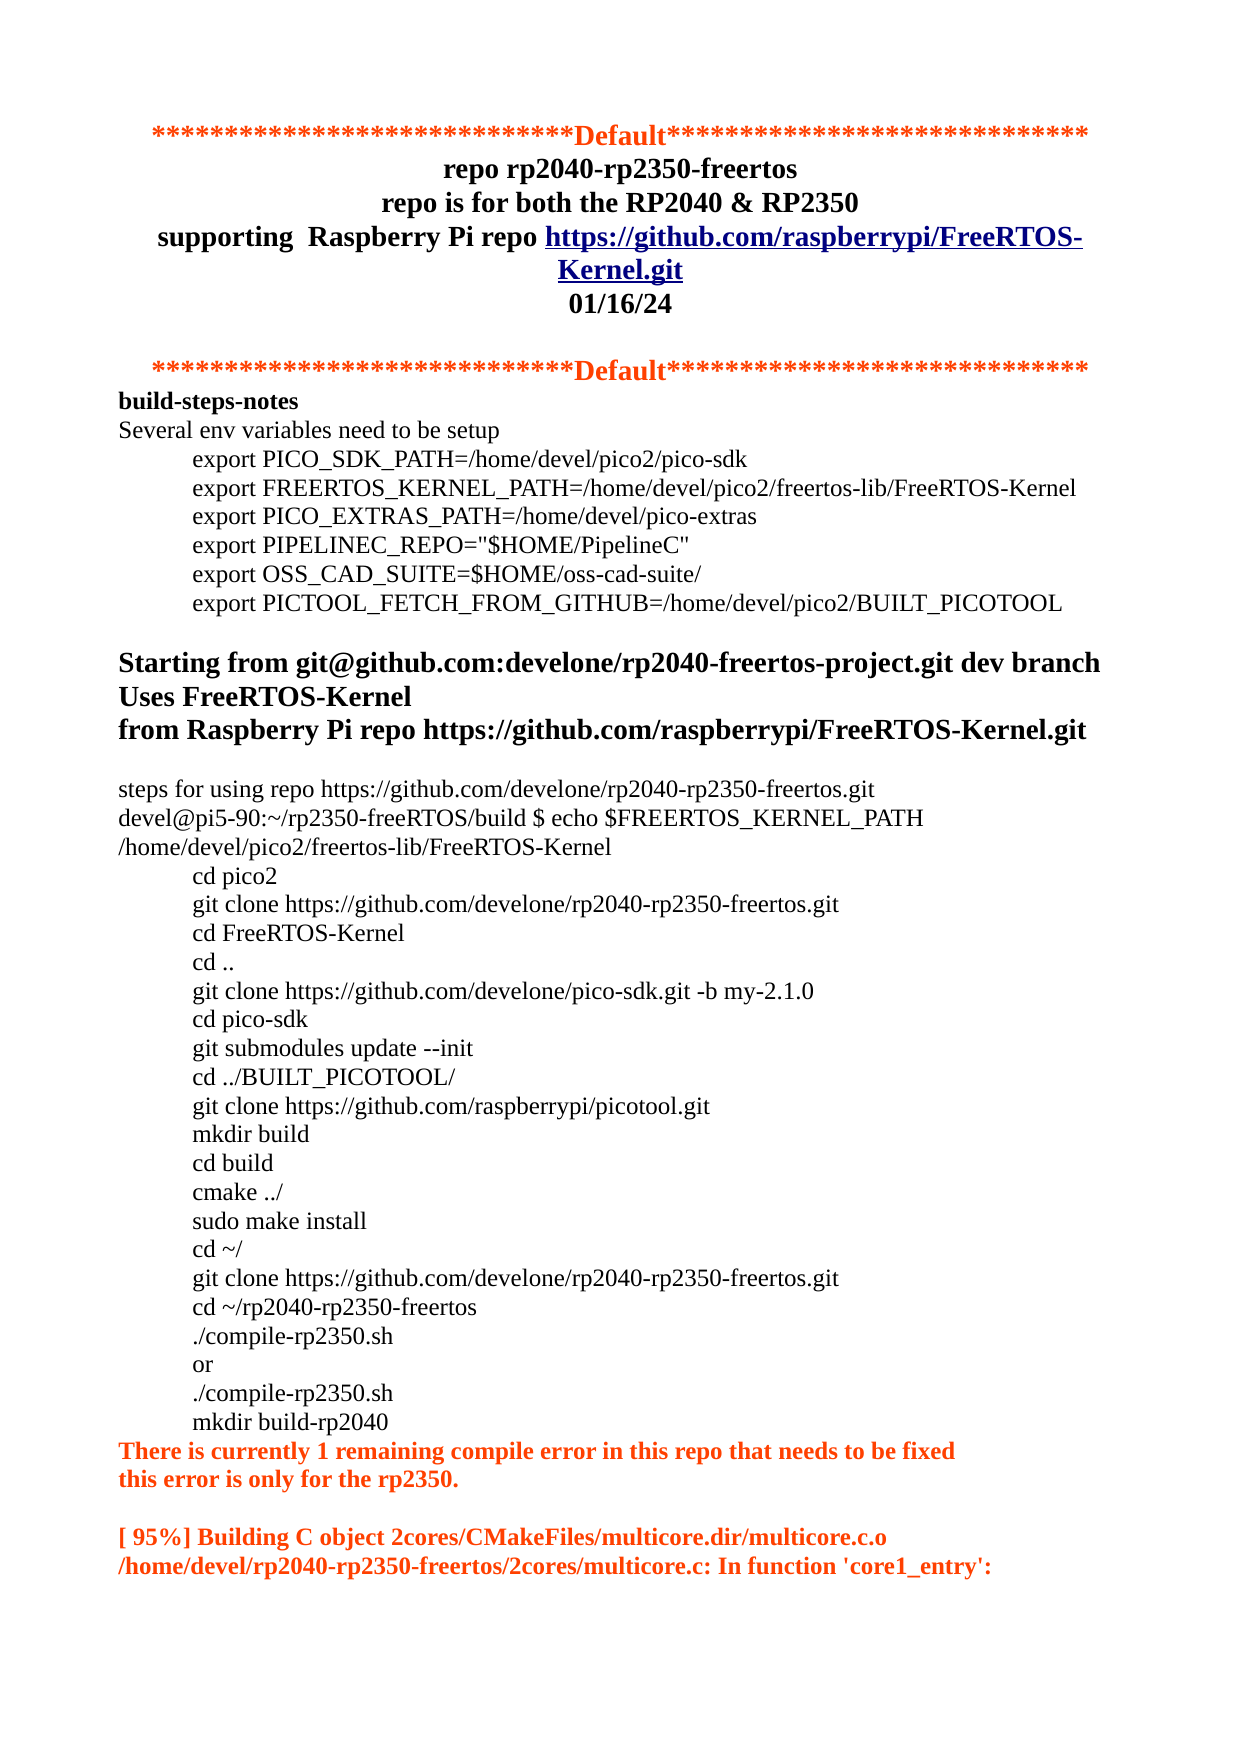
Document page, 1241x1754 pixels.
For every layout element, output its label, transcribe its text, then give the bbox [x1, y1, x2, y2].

text cmake ../ [118, 1177, 1122, 1206]
text export PICO_EXTRAS_PATH=/home/devel/pico-extras [118, 501, 1122, 530]
text mkdir build-rp2040 [118, 1407, 1122, 1436]
text repo rp2040-rp2350-freertos [118, 152, 1122, 185]
text Starting from git@github.com:develone/rp2040-freertos-project.git dev branch Uses FreeRTOS-Kernel [118, 645, 1122, 712]
text cd ../BUILT_PICOTOOL/ [118, 1062, 1122, 1091]
text git clone https://github.com/develone/rp2040-rp2350-freertos.git [118, 1263, 1122, 1292]
text steps for using repo https://github.com/develone/rp2040-rp2350-freertos.git [118, 774, 1122, 803]
text *****************************Default***************************** [118, 118, 1122, 152]
text [ 95%] Building C object 2cores/CMakeFiles/multicore.dir/multicore.c.o [118, 1522, 1122, 1551]
text export FREERTOS_KERNEL_PATH=/home/devel/pico2/freertos-lib/FreeRTOS-Kernel [118, 473, 1122, 501]
text /home/devel/pico2/freertos-lib/FreeRTOS-Kernel [118, 832, 1122, 861]
text devel@pi5-90:~/rp2350-freeRTOS/build $ echo $FREERTOS_KERNEL_PATH [118, 803, 1122, 832]
text cd pico2 [118, 861, 1122, 889]
text Several env variables need to be setup [118, 415, 1122, 444]
text cd ~/rp2040-rp2350-freertos [118, 1292, 1122, 1321]
text cd FreeRTOS-Kernel [118, 918, 1122, 947]
text cd build [118, 1148, 1122, 1177]
text *****************************Default***************************** [118, 353, 1122, 386]
text ./compile-rp2350.sh [118, 1321, 1122, 1349]
text cd ~/ [118, 1234, 1122, 1263]
text cd pico-sdk [118, 1004, 1122, 1033]
text 01/16/24 [118, 286, 1122, 319]
text /home/devel/rp2040-rp2350-freertos/2cores/multicore.c: In function 'core1_entry': [118, 1551, 1122, 1579]
text git clone https://github.com/develone/rp2040-rp2350-freertos.git [118, 889, 1122, 918]
text or [118, 1349, 1122, 1378]
text export PICTOOL_FETCH_FROM_GITHUB=/home/devel/pico2/BUILT_PICOTOOL [118, 588, 1122, 616]
text export OSS_CAD_SUITE=$HOME/oss-cad-suite/ [118, 559, 1122, 588]
text export PICO_SDK_PATH=/home/devel/pico2/pico-sdk [118, 444, 1122, 473]
text ./compile-rp2350.sh [118, 1378, 1122, 1407]
text this error is only for the rp2350. [118, 1464, 1122, 1493]
text sudo make install [118, 1206, 1122, 1234]
text mkdir build [118, 1119, 1122, 1148]
text repo is for both the RP2040 & RP2350 [118, 185, 1122, 219]
text git clone https://github.com/develone/pico-sdk.git -b my-2.1.0 [118, 976, 1122, 1004]
text export PIPELINEC_REPO="$HOME/PipelineC" [118, 530, 1122, 559]
text from Raspberry Pi repo https://github.com/raspberrypi/FreeRTOS-Kernel.git [118, 712, 1122, 746]
text git clone https://github.com/raspberrypi/picotool.git [118, 1091, 1122, 1119]
text build-steps-notes [118, 386, 1122, 415]
text There is currently 1 remaining compile error in this repo that needs to be fixed [118, 1436, 1122, 1464]
text cd .. [118, 947, 1122, 976]
text supporting Raspberry Pi repo https://github.com/raspberrypi/FreeRTOS-Kernel.git [118, 219, 1122, 286]
text git submodules update --init [118, 1033, 1122, 1062]
